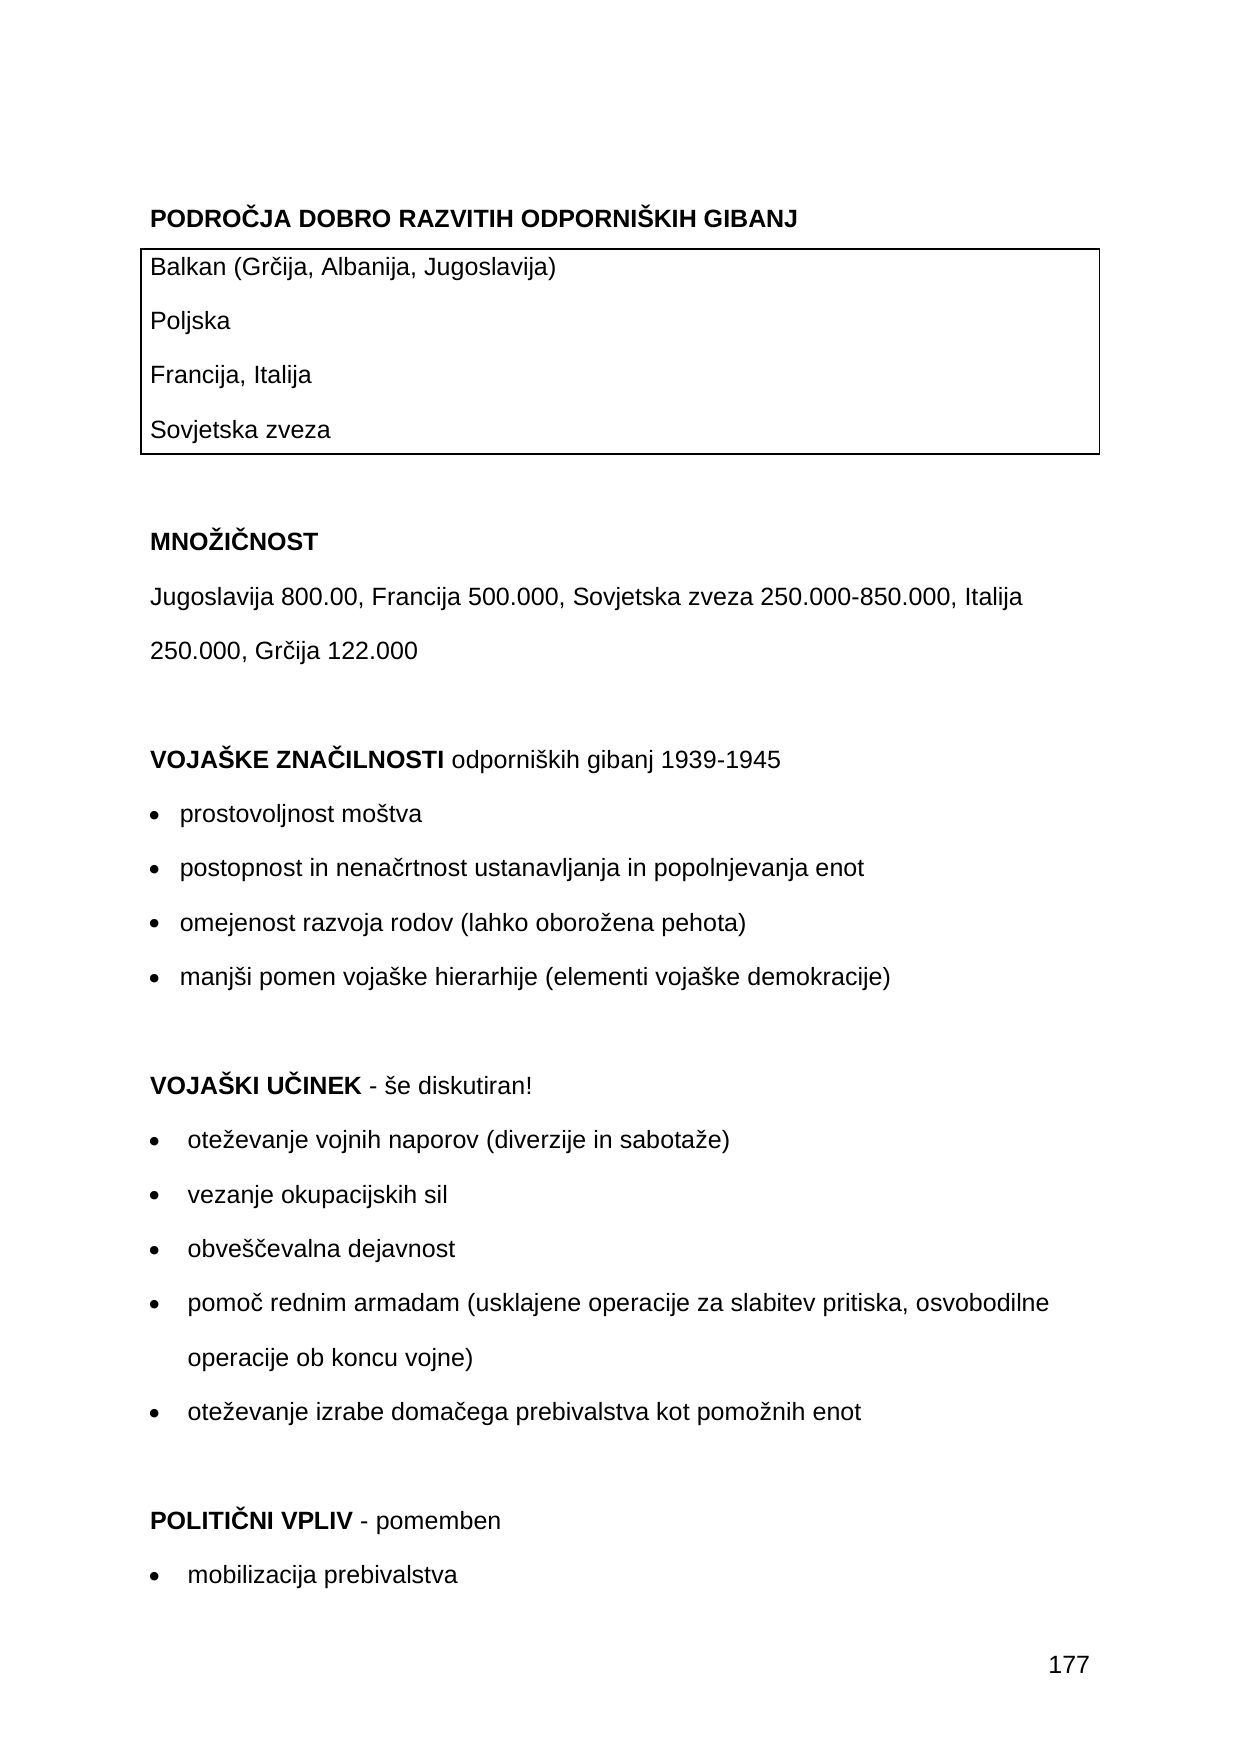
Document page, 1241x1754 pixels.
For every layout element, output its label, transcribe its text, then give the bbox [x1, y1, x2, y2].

list pomoč rednim armadam (usklajene operacije za slabitev pritiska, osvobodilne operacije ob koncu vojne) [150, 1288, 1090, 1379]
list vezanje okupacijskih sil [150, 1179, 1090, 1216]
subtitle Področja dobro razvitih odporniških gibanj [150, 204, 1090, 233]
text POLITIČNI VPLIV - pomemben [150, 1506, 1090, 1542]
list omejenost razvoja rodov (lahko oborožena pehota) [150, 908, 1090, 944]
list oteževanje vojnih naporov (diverzije in sabotaže) [150, 1125, 1090, 1161]
text Sovjetska zveza [142, 411, 1099, 453]
text MNOŽIČNOST [150, 527, 1090, 563]
list obveščevalna dejavnost [150, 1234, 1090, 1270]
list postopnost in nenačrtnost ustanavljanja in popolnjevanja enot [150, 853, 1090, 889]
text VOJAŠKI UČINEK - še diskutiran! [150, 1071, 1090, 1107]
list manjši pomen vojaške hierarhije (elementi vojaške demokracije) [150, 962, 1090, 998]
text Jugoslavija 800.00, Francija 500.000, Sovjetska zveza 250.000-850.000, Italija 250.000, Grčija 122.000 [150, 581, 1090, 672]
text Francija, Italija [142, 357, 1099, 397]
list prostovoljnost moštva [150, 799, 1090, 835]
list mobilizacija prebivalstva [150, 1560, 1090, 1596]
text Balkan (Grčija, Albanija, Jugoslavija) [142, 250, 1099, 288]
text Poljska [142, 302, 1099, 342]
list oteževanje izrabe domačega prebivalstva kot pomožnih enot [150, 1397, 1090, 1433]
text VOJAŠKE ZNAČILNOSTI odporniških gibanj 1939-1945 [150, 744, 1090, 781]
